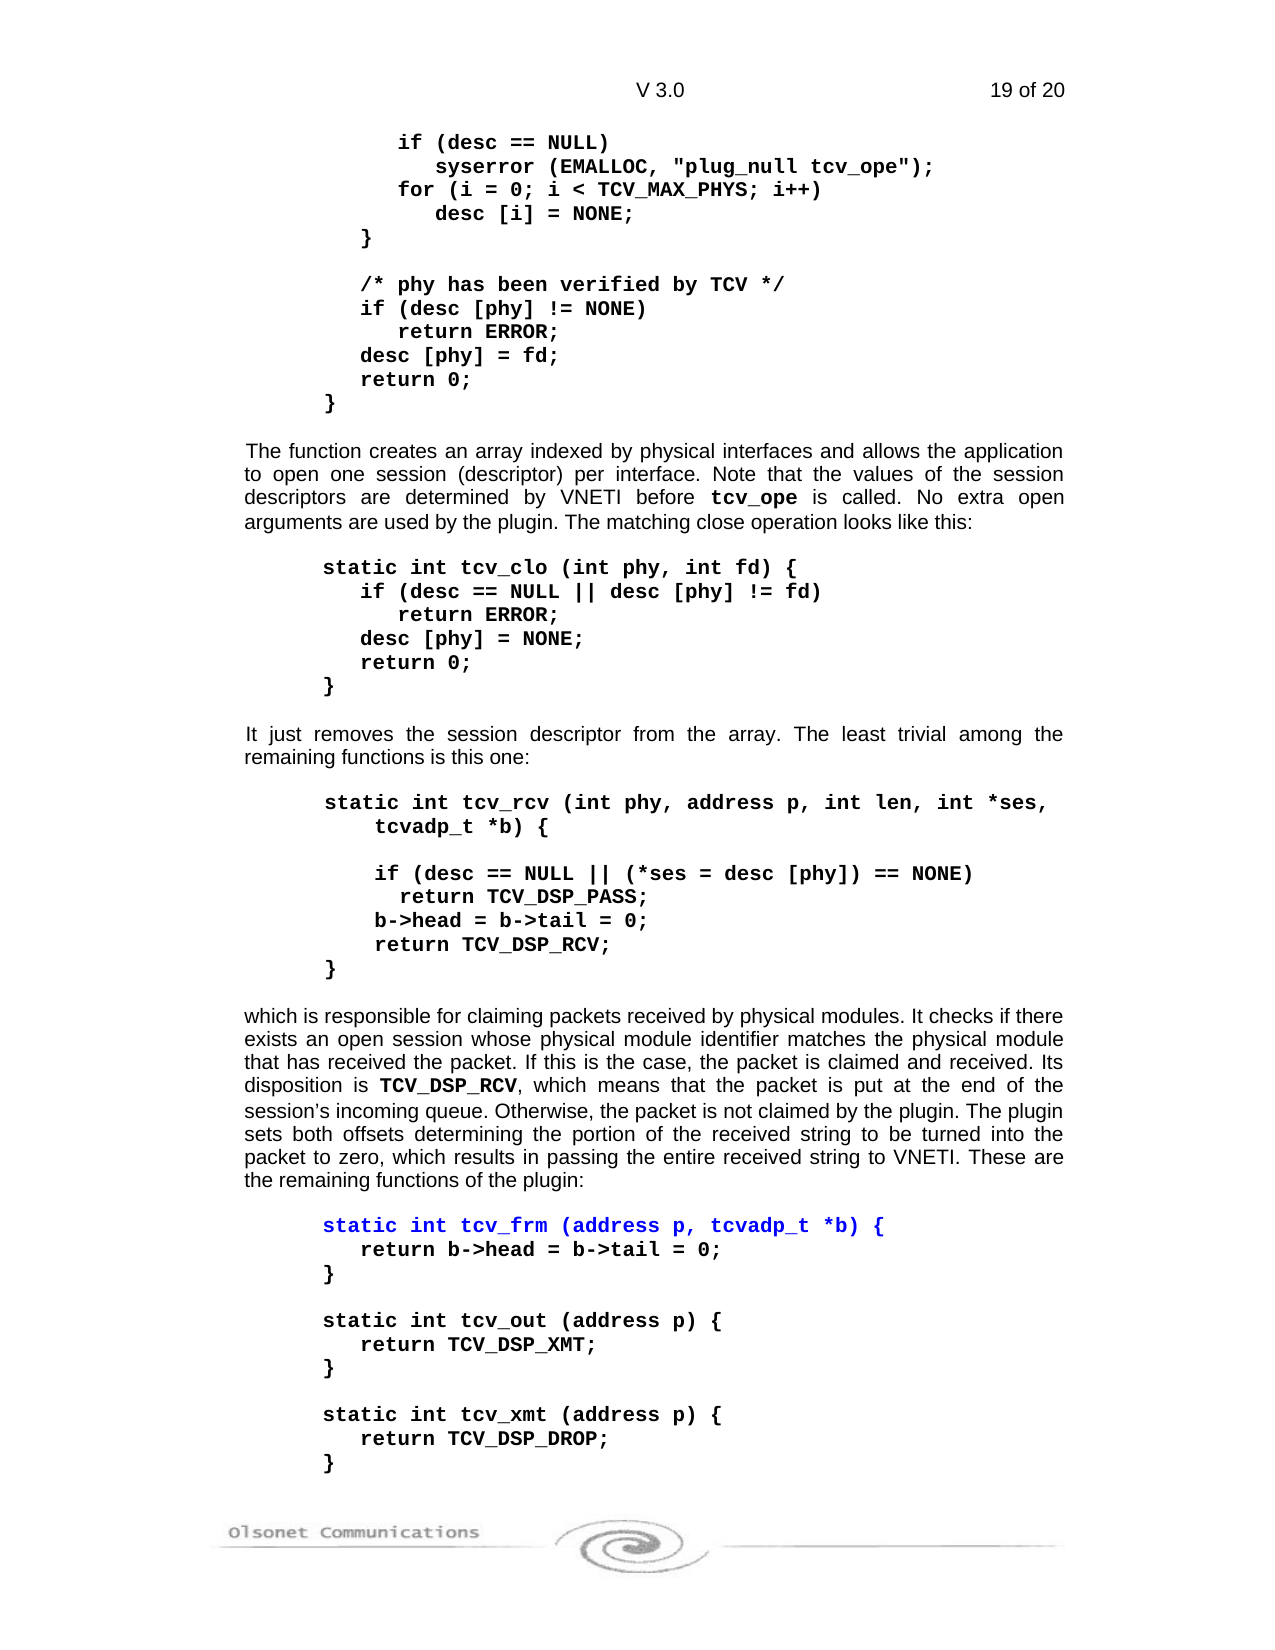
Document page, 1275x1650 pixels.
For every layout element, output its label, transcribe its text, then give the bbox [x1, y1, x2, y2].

text desc [phy] = fd; [210, 345, 1065, 369]
picture [210, 1504, 1065, 1596]
text return TCV_DSP_XMT; [360, 1333, 1065, 1357]
text for (i = 0; i < TCV_MAX_PHYS; i++) [397, 179, 1065, 203]
text return TCV_DSP_PASS; [324, 887, 1065, 910]
text if (desc == NULL || desc [phy] != fd) [360, 581, 1065, 604]
text if (desc == NULL || (*ses = desc [phy]) == NONE) [324, 863, 1065, 887]
text static int tcv_frm (address p, tcvadp_t *b) { [322, 1215, 1065, 1239]
text return b->head = b->tail = 0; [360, 1239, 1065, 1263]
text } [322, 1263, 1065, 1286]
text static int tcv_xmt (address p) { [322, 1404, 1065, 1428]
text The function creates an array indexed by physical interfaces and allows the application to open one session (descriptor) per interface. Note that the values of the session descriptors are determined by VNETI before tcv_ope is called. No extra open arguments are used by the plugin. The matching close operation looks like this: [244, 439, 1065, 534]
text } [322, 1452, 1065, 1475]
text desc [phy] = NONE; [360, 628, 1065, 652]
text static int tcv_clo (int phy, int fd) { [322, 557, 1065, 581]
text return ERROR; [397, 604, 1065, 628]
text } [322, 675, 1065, 699]
text } [211, 392, 1065, 416]
text /* phy has been verified by TCV */ [360, 274, 1065, 298]
text desc [i] = NONE; [435, 203, 1065, 227]
text } [324, 957, 1065, 981]
text return TCV_DSP_DROP; [360, 1428, 1065, 1452]
text b->head = b->tail = 0; [324, 910, 1065, 934]
text syserror (EMALLOC, "plug_null tcv_ope"); [435, 156, 1065, 179]
text return ERROR; [397, 321, 1065, 345]
text It just removes the session descriptor from the array. The least trivial among the remaining functions is this one: [244, 722, 1065, 769]
text if (desc [phy] != NONE) [360, 298, 1065, 321]
text static int tcv_out (address p) { [322, 1310, 1065, 1333]
text return TCV_DSP_RCV; [324, 934, 1065, 957]
text return 0; [360, 652, 1065, 675]
text static int tcv_rcv (int phy, address p, int len, int *ses, [324, 792, 1065, 816]
text } [360, 227, 1065, 250]
text } [322, 1357, 1065, 1381]
text if (desc == NULL) [397, 132, 1065, 156]
text which is responsible for claiming packets received by physical modules. It checks if there exists an open session whose physical module identifier matches the physical module that has received the packet. If this is the case, the packet is claimed and received. Its disposition is TCV_DSP_RCV, which means that the packet is put at the end of the session’s incoming queue. Otherwise, the packet is not claimed by the plugin. The plugin sets both offsets determining the portion of the received string to be turned into the packet to zero, which results in passing the entire received string to VNETI. These are the remaining functions of the plugin: [244, 1004, 1065, 1192]
text tcvadp_t *b) { [324, 816, 1065, 839]
text return 0; [210, 369, 1065, 392]
